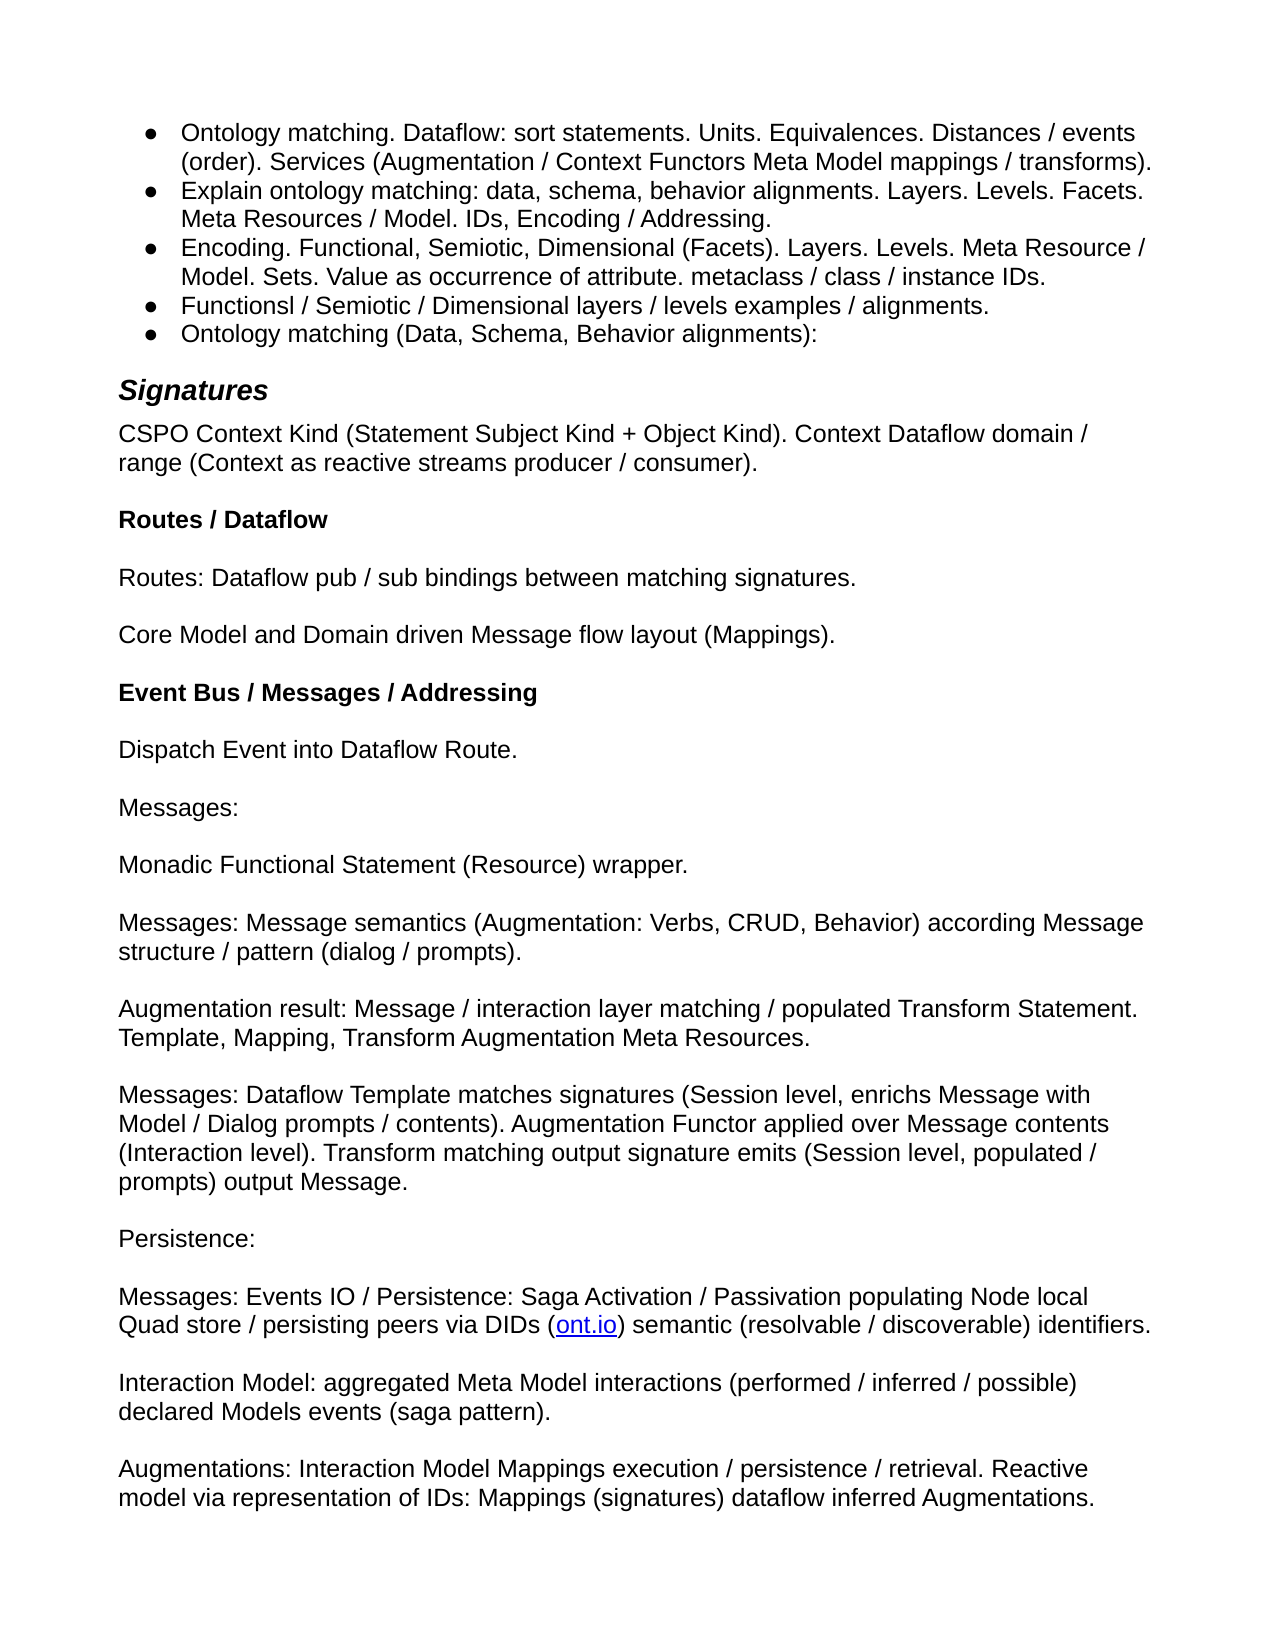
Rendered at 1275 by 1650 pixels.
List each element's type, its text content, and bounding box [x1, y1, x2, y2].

text Messages: [118, 793, 1157, 822]
text Persistence: [118, 1224, 1157, 1253]
text Interaction Model: aggregated Meta Model interactions (performed / inferred / possible) declared Models events (saga pattern). [118, 1368, 1157, 1425]
text Messages: Message semantics (Augmentation: Verbs, CRUD, Behavior) according Message structure / pattern (dialog / prompts). [118, 908, 1157, 965]
text Routes / Dataflow [118, 505, 1157, 534]
list Ontology matching. Dataflow: sort statements. Units. Equivalences. Distances / events (order). Services (Augmentation / Context Functors Meta Model mappings / transforms). [143, 118, 1157, 176]
text Routes: Dataflow pub / sub bindings between matching signatures. [118, 563, 1157, 592]
list Explain ontology matching: data, schema, behavior alignments. Layers. Levels. Facets. Meta Resources / Model. IDs, Encoding / Addressing. [143, 176, 1157, 233]
text Monadic Functional Statement (Resource) wrapper. [118, 850, 1157, 879]
text Event Bus / Messages / Addressing [118, 678, 1157, 707]
text Messages: Dataflow Template matches signatures (Session level, enrichs Message with Model / Dialog prompts / contents). Augmentation Functor applied over Message contents (Interaction level). Transform matching output signature emits (Session level, populated / prompts) output Message. [118, 1080, 1157, 1195]
text Augmentation result: Message / interaction layer matching / populated Transform Statement. Template, Mapping, Transform Augmentation Meta Resources. [118, 994, 1157, 1052]
list Encoding. Functional, Semiotic, Dimensional (Facets). Layers. Levels. Meta Resource / Model. Sets. Value as occurrence of attribute. metaclass / class / instance IDs. [143, 233, 1157, 291]
text Core Model and Domain driven Message flow layout (Mappings). [118, 620, 1157, 649]
list Ontology matching (Data, Schema, Behavior alignments): [143, 319, 1157, 348]
subtitle Signatures [118, 373, 1157, 407]
list Functionsl / Semiotic / Dimensional layers / levels examples / alignments. [143, 291, 1157, 319]
text CSPO Context Kind (Statement Subject Kind + Object Kind). Context Dataflow domain / range (Context as reactive streams producer / consumer). [118, 419, 1157, 477]
text Dispatch Event into Dataflow Route. [118, 735, 1157, 764]
text Augmentations: Interaction Model Mappings execution / persistence / retrieval. Reactive model via representation of IDs: Mappings (signatures) dataflow inferred Augmentations. [118, 1454, 1157, 1512]
text Messages: Events IO / Persistence: Saga Activation / Passivation populating Node local Quad store / persisting peers via DIDs (ont.io) semantic (resolvable / discoverable) identifiers. [118, 1282, 1157, 1339]
